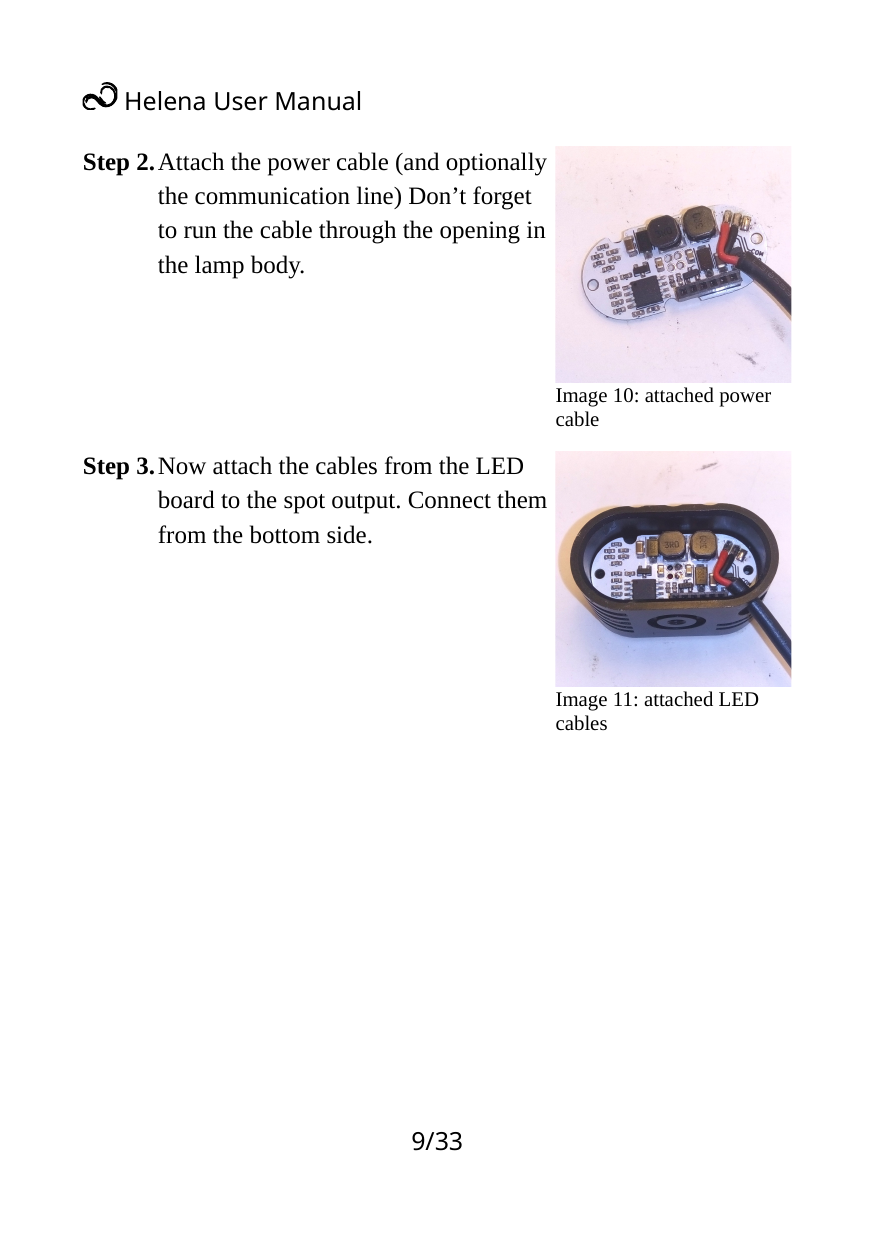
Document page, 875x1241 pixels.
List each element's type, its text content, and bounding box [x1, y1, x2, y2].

list Now attach the cables from the LED board to the spot output. Connect them from the bottom side. [83, 451, 555, 735]
list Attach the power cable (and optionally the communication line) Don’t forget to run the cable through the opening in the lamp body. [83, 147, 555, 431]
picture [555, 146, 792, 383]
list Image 11: attached LED cables [555, 687, 791, 735]
list Image 10: attached power cable [555, 383, 791, 431]
picture [555, 451, 792, 687]
